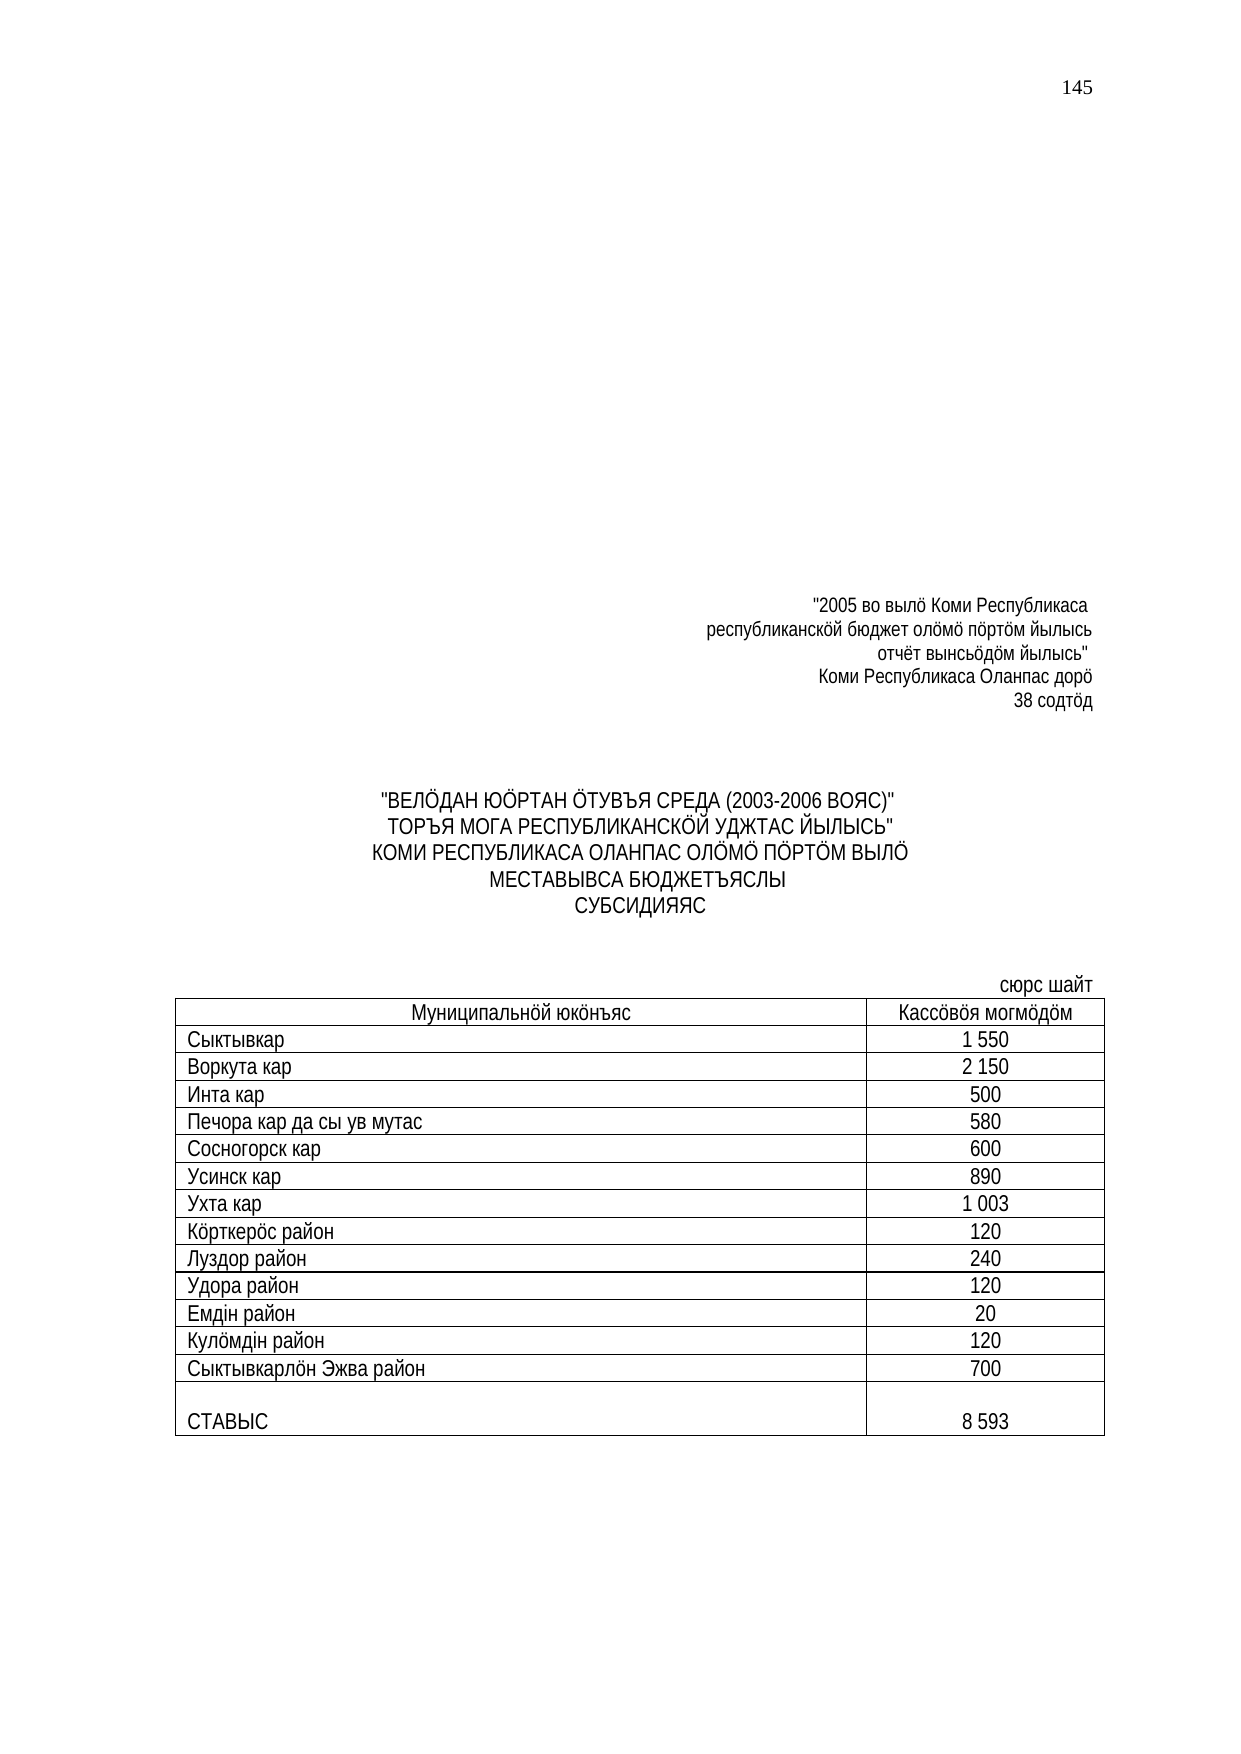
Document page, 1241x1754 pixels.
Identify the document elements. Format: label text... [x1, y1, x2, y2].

table_cell Кöрткерöс район [176, 1218, 866, 1244]
text Коми Республикаса Оланпас дорö [187, 664, 1093, 688]
table_cell 580 [867, 1108, 1104, 1134]
table_cell Удора район [176, 1273, 866, 1299]
table_header Муниципальнöй юкöнъяс [176, 999, 866, 1025]
text СУБСИДИЯЯС [187, 892, 1093, 918]
table_cell Сыктывкарлöн Эжва район [176, 1355, 866, 1381]
table_cell 120 [867, 1273, 1104, 1299]
table_cell 1 003 [867, 1190, 1104, 1217]
table_cell 8 593 [867, 1382, 1104, 1435]
text 38 содтöд [187, 688, 1093, 712]
table_cell 1 550 [867, 1026, 1104, 1052]
table_cell Ухта кар [176, 1190, 866, 1217]
table_cell 600 [867, 1135, 1104, 1162]
table_cell Инта кар [176, 1081, 866, 1107]
text КОМИ РЕСПУБЛИКАСА ОЛАНПАС ОЛÖМÖ ПÖРТÖМ ВЫЛÖ [187, 839, 1093, 866]
table_cell 120 [867, 1218, 1104, 1244]
table_cell 700 [867, 1355, 1104, 1381]
table_cell Усинск кар [176, 1163, 866, 1189]
table_cell 240 [867, 1245, 1104, 1271]
table_cell 120 [867, 1327, 1104, 1353]
text республиканскöй бюджет олöмö пöртöм йылысь [187, 616, 1093, 640]
table_cell Емдiн район [176, 1300, 866, 1326]
table_cell Сосногорск кар [176, 1135, 866, 1162]
table_cell 2 150 [867, 1053, 1104, 1079]
text "ВЕЛÖДАН ЮÖРТАН ÖТУВЪЯ СРЕДА (2003-2006 ВОЯС)" [187, 787, 1093, 813]
table_cell Луздор район [176, 1245, 866, 1271]
text сюрс шайт [187, 971, 1093, 997]
text ТОРЪЯ МОГА РЕСПУБЛИКАНСКÖЙ УДЖТАС ЙЫЛЫСЬ" [187, 813, 1093, 839]
text "2005 во вылö Коми Республикаса [187, 592, 1093, 616]
table_cell Печора кар да сы ув мутас [176, 1108, 866, 1134]
table_cell СТАВЫС [176, 1382, 866, 1435]
table_cell Кулöмдiн район [176, 1327, 866, 1353]
table_cell 500 [867, 1081, 1104, 1107]
table_cell 890 [867, 1163, 1104, 1189]
text отчёт вынсьöдöм йылысь" [187, 640, 1093, 664]
table_cell Воркута кар [176, 1053, 866, 1079]
text МЕСТАВЫВСА БЮДЖЕТЪЯСЛЫ [187, 866, 1093, 892]
table_cell Сыктывкар [176, 1026, 866, 1052]
table_header Кассöвöя могмöдöм [867, 999, 1104, 1025]
table_cell 20 [867, 1300, 1104, 1326]
